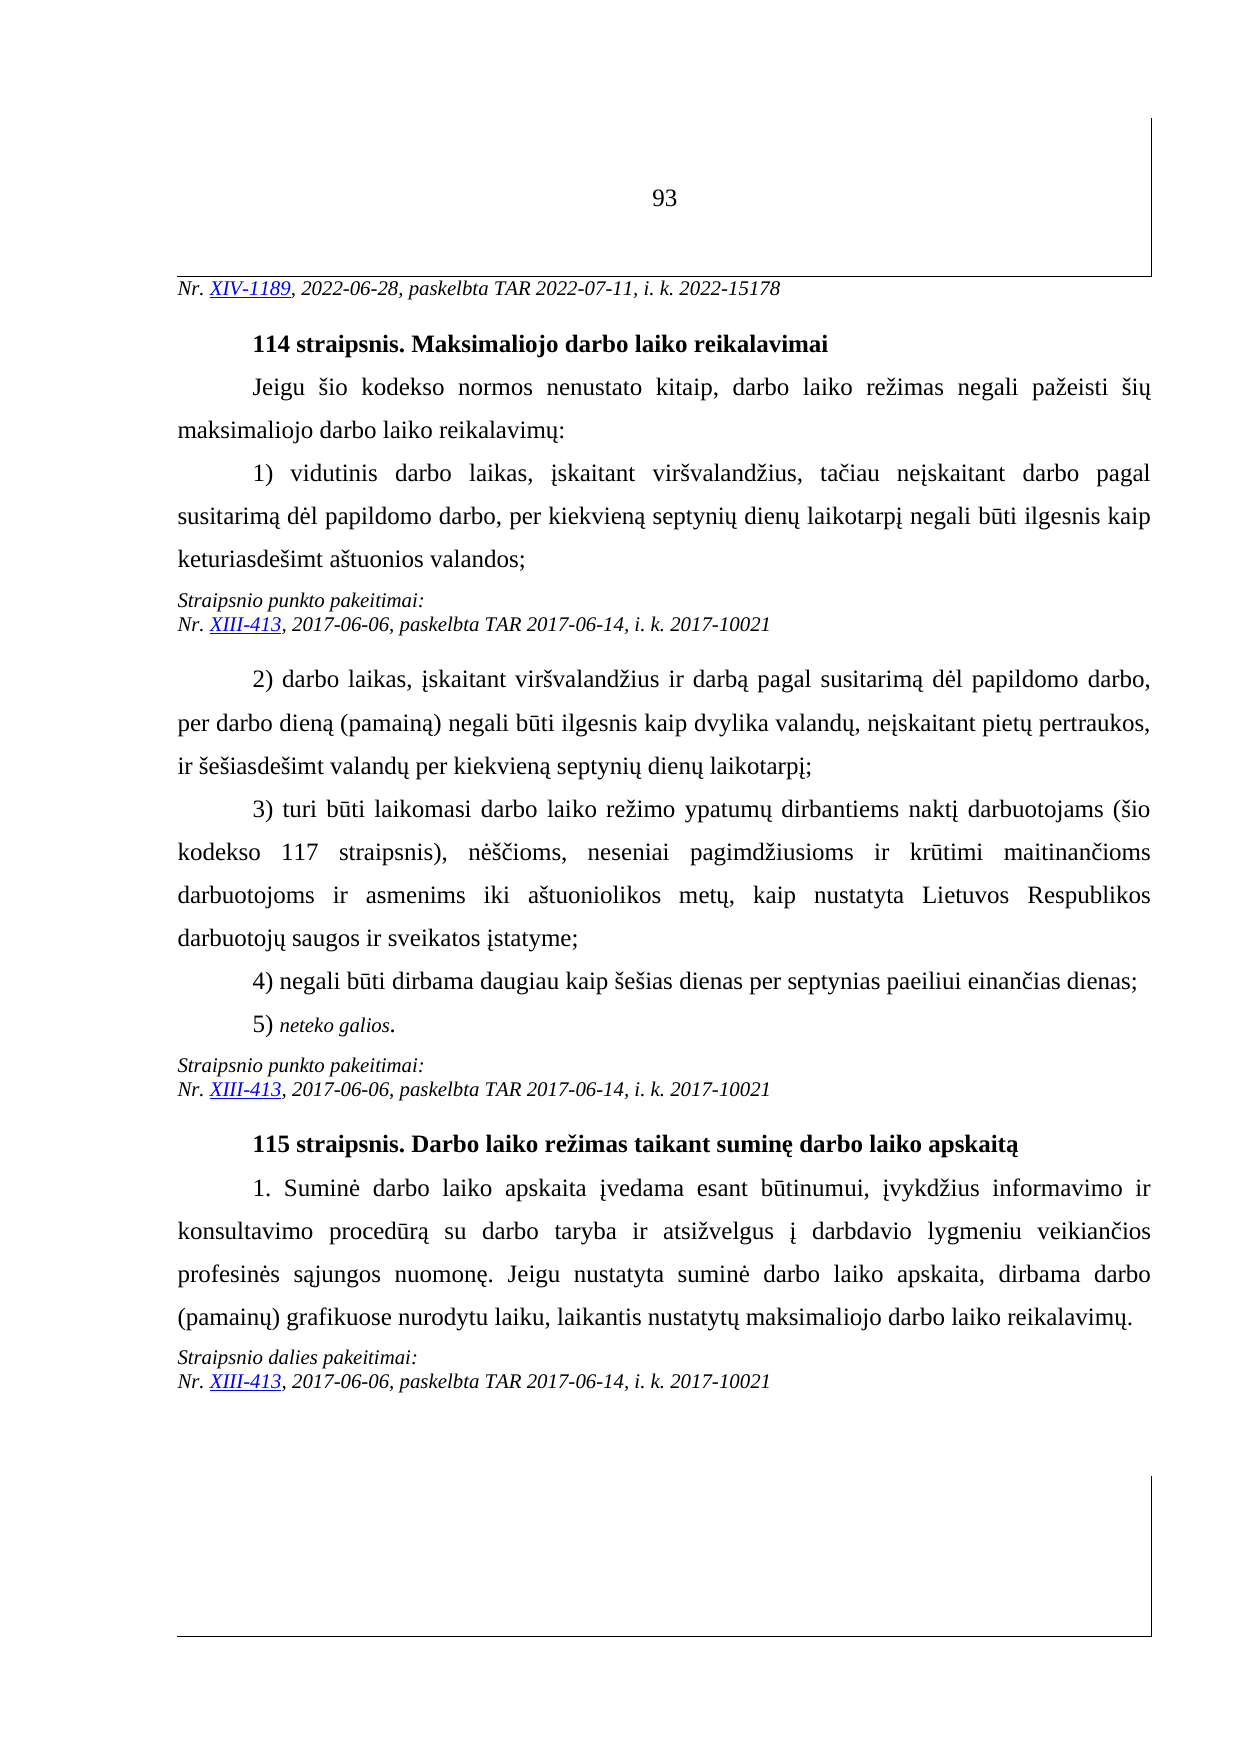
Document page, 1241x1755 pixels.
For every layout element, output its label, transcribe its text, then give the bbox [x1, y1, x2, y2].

text 4) negali būti dirbama daugiau kaip šešias dienas per septynias paeiliui einančias dienas; [177, 966, 1152, 995]
text 3) turi būti laikomasi darbo laiko režimo ypatumų dirbantiems naktį darbuotojams (šio kodekso 117 straipsnis), nėščioms, neseniai pagimdžiusioms ir krūtimi maitinančioms darbuotojoms ir asmenims iki aštuoniolikos metų, kaip nustatyta Lietuvos Respublikos darbuotojų saugos ir sveikatos įstatyme; [177, 794, 1152, 952]
text 2) darbo laikas, įskaitant viršvalandžius ir darbą pagal susitarimą dėl papildomo darbo, per darbo dieną (pamainą) negali būti ilgesnis kaip dvylika valandų, neįskaitant pietų pertraukos, ir šešiasdešimt valandų per kiekvieną septynių dienų laikotarpį; [177, 664, 1152, 779]
subtitle 115 straipsnis. Darbo laiko režimas taikant suminę darbo laiko apskaitą [177, 1129, 1152, 1158]
text Nr. XIII-413, 2017-06-06, paskelbta TAR 2017-06-14, i. k. 2017-10021 [177, 1369, 1152, 1393]
text Nr. XIII-413, 2017-06-06, paskelbta TAR 2017-06-14, i. k. 2017-10021 [177, 1077, 1152, 1101]
subtitle 114 straipsnis. Maksimaliojo darbo laiko reikalavimai [177, 329, 1152, 358]
text 1. Suminė darbo laiko apskaita įvedama esant būtinumui, įvykdžius informavimo ir konsultavimo procedūrą su darbo taryba ir atsižvelgus į darbdavio lygmeniu veikiančios profesinės sąjungos nuomonę. Jeigu nustatyta suminė darbo laiko apskaita, dirbama darbo (pamainų) grafikuose nurodytu laiku, laikantis nustatytų maksimaliojo darbo laiko reikalavimų. [177, 1173, 1152, 1331]
text Nr. XIII-413, 2017-06-06, paskelbta TAR 2017-06-14, i. k. 2017-10021 [177, 612, 1152, 636]
text 1) vidutinis darbo laikas, įskaitant viršvalandžius, tačiau neįskaitant darbo pagal susitarimą dėl papildomo darbo, per kiekvieną septynių dienų laikotarpį negali būti ilgesnis kaip keturiasdešimt aštuonios valandos; [177, 458, 1152, 573]
text Jeigu šio kodekso normos nenustato kitaip, darbo laiko režimas negali pažeisti šių maksimaliojo darbo laiko reikalavimų: [177, 372, 1152, 444]
text 5) neteko galios. [177, 1009, 1152, 1038]
text Nr. XIV-1189, 2022-06-28, paskelbta TAR 2022-07-11, i. k. 2022-15178 [177, 276, 1152, 300]
text Straipsnio dalies pakeitimai: [177, 1345, 1152, 1369]
text Straipsnio punkto pakeitimai: [177, 1053, 1152, 1077]
text Straipsnio punkto pakeitimai: [177, 588, 1152, 612]
